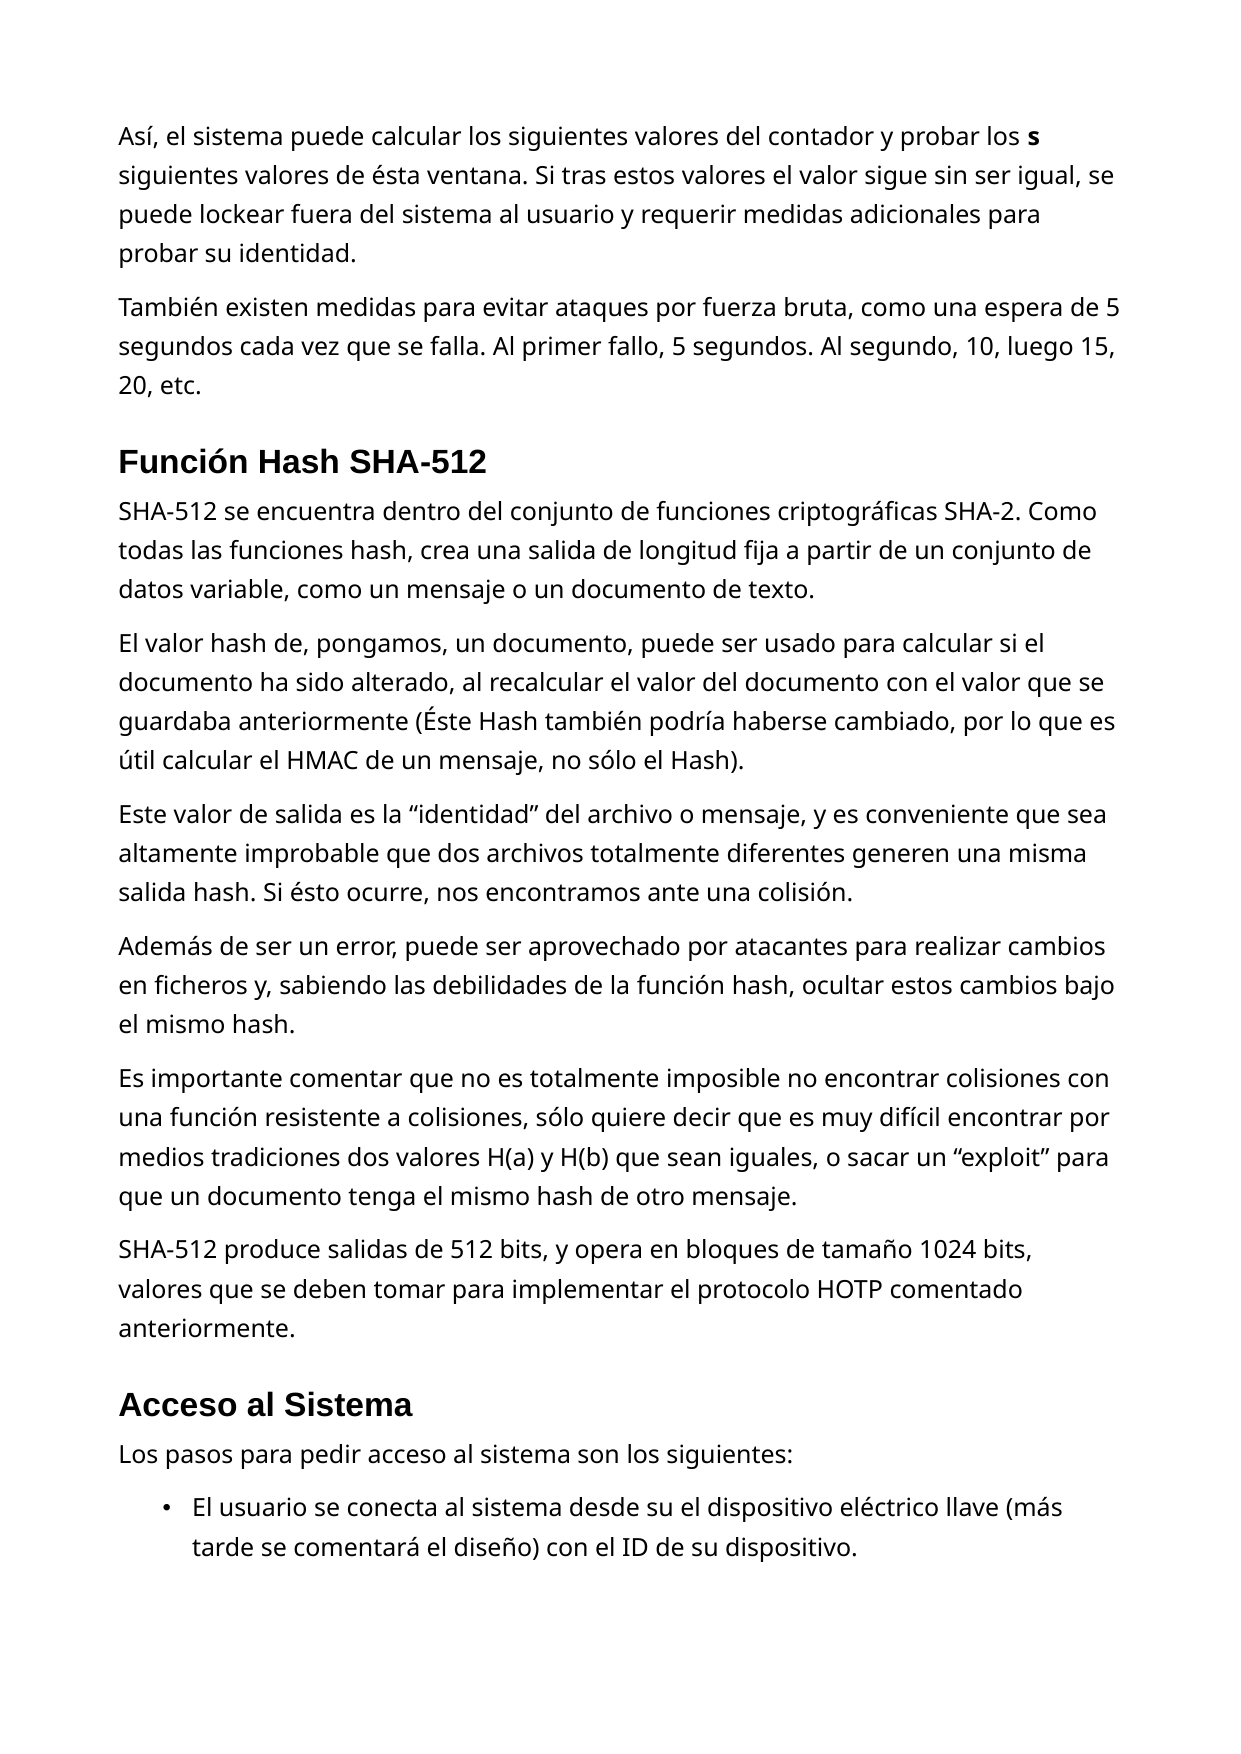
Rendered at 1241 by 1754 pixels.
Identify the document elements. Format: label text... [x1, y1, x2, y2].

list El usuario se conecta al sistema desde su el dispositivo eléctrico llave (más tarde se comentará el diseño) con el ID de su dispositivo. [162, 1490, 1122, 1563]
text Es importante comentar que no es totalmente imposible no encontrar colisiones con una función resistente a colisiones, sólo quiere decir que es muy difícil encontrar por medios tradiciones dos valores H(a) y H(b) que sean iguales, o sacar un “exploit” para que un documento tenga el mismo hash de otro mensaje. [118, 1061, 1122, 1212]
text Así, el sistema puede calcular los siguientes valores del contador y probar los s siguientes valores de ésta ventana. Si tras estos valores el valor sigue sin ser igual, se puede lockear fuera del sistema al usuario y requerir medidas adicionales para probar su identidad. [118, 118, 1122, 270]
text También existen medidas para evitar ataques por fuerza bruta, como una espera de 5 segundos cada vez que se falla. Al primer fallo, 5 segundos. Al segundo, 10, luego 15, 20, etc. [118, 289, 1122, 402]
text Los pasos para pedir acceso al sistema son los siguientes: [118, 1436, 1122, 1470]
text Además de ser un error, puede ser aprovechado por atacantes para realizar cambios en ficheros y, sabiendo las debilidades de la función hash, ocultar estos cambios bajo el mismo hash. [118, 929, 1122, 1041]
text Este valor de salida es la “identidad” del archivo o mensaje, y es conveniente que sea altamente improbable que dos archivos totalmente diferentes generen una misma salida hash. Si ésto ocurre, nos encontramos ante una colisión. [118, 797, 1122, 909]
text SHA-512 produce salidas de 512 bits, y opera en bloques de tamaño 1024 bits, valores que se deben tomar para implementar el protocolo HOTP comentado anteriormente. [118, 1232, 1122, 1344]
text El valor hash de, pongamos, un documento, puede ser usado para calcular si el documento ha sido alterado, al recalcular el valor del documento con el valor que se guardaba anteriormente (Éste Hash también podría haberse cambiado, por lo que es útil calcular el HMAC de un mensaje, no sólo el Hash). [118, 626, 1122, 777]
text SHA-512 se encuentra dentro del conjunto de funciones criptográficas SHA-2. Como todas las funciones hash, crea una salida de longitud fija a partir de un conjunto de datos variable, como un mensaje o un documento de texto. [118, 493, 1122, 606]
subtitle Acceso al Sistema [118, 1385, 1122, 1424]
subtitle Función Hash SHA-512 [118, 442, 1122, 481]
